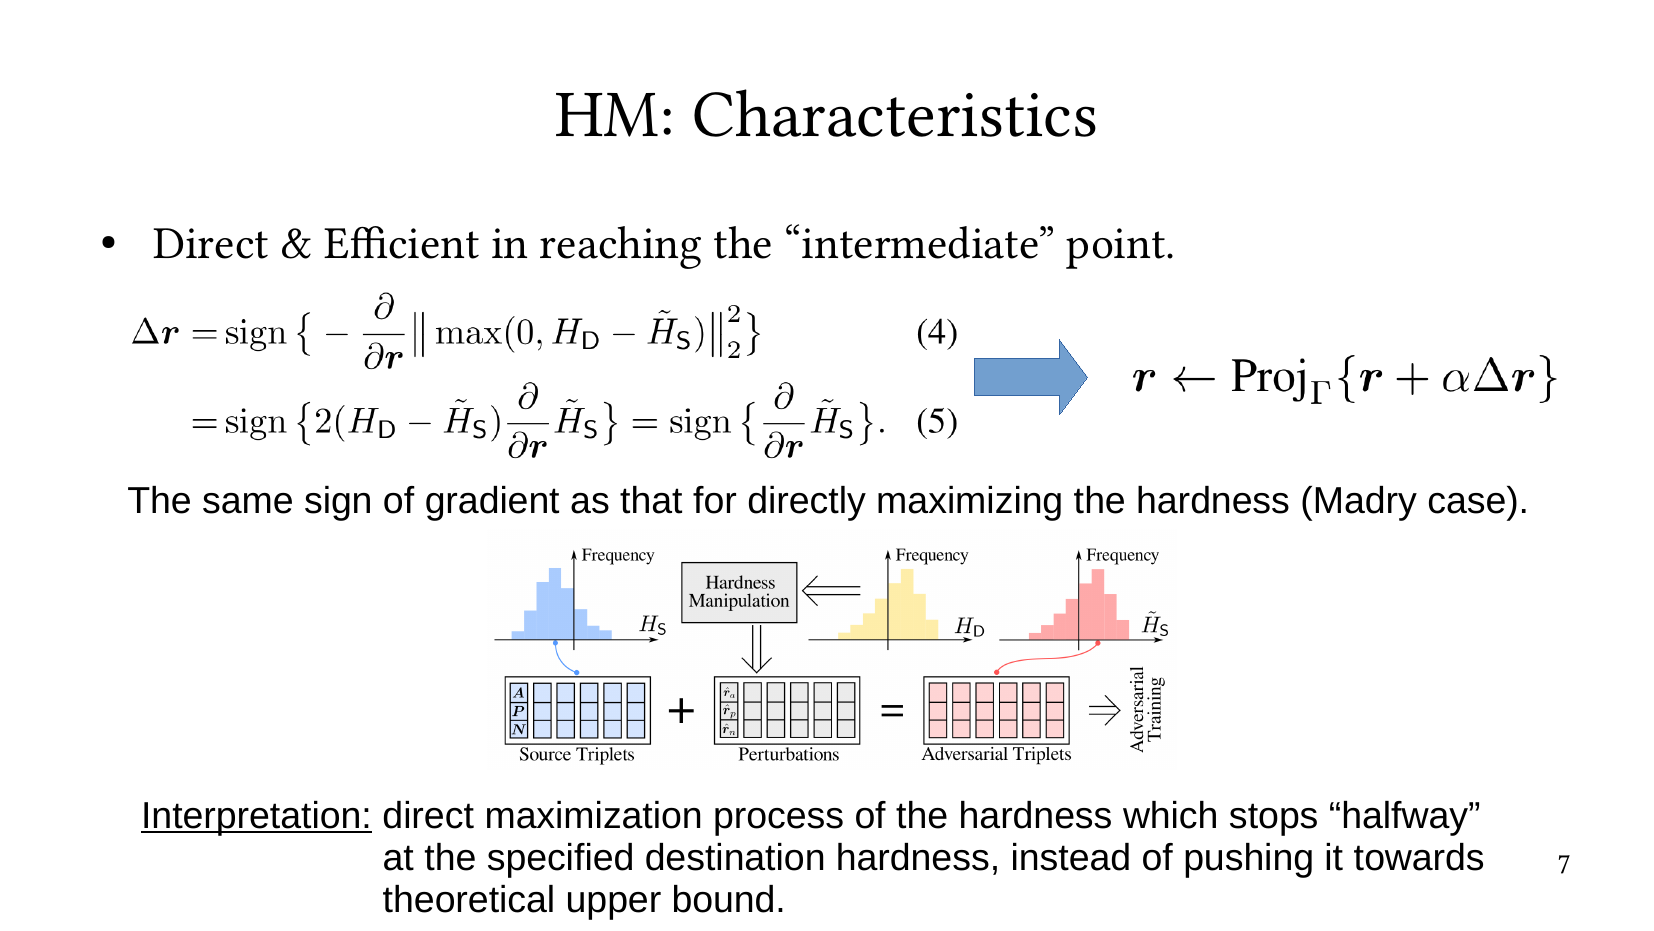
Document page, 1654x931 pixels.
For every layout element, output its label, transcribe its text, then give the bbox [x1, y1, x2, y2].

list Direct & Efficient in reaching the “intermediate” point. [82, 217, 1571, 301]
title HM: Characteristics [82, 37, 1571, 193]
picture [112, 276, 976, 471]
picture [1125, 339, 1565, 413]
text_box The same sign of gradient as that for directly maximizing the hardness (Madry case). [112, 472, 1545, 530]
text_box Interpretation: direct maximization process of the hardness which stops “halfway” at the specified destination hardness, instead of pushing it towards theoretical upper bound. [126, 787, 1501, 929]
picture [487, 529, 1177, 770]
text_box [974, 339, 1088, 415]
